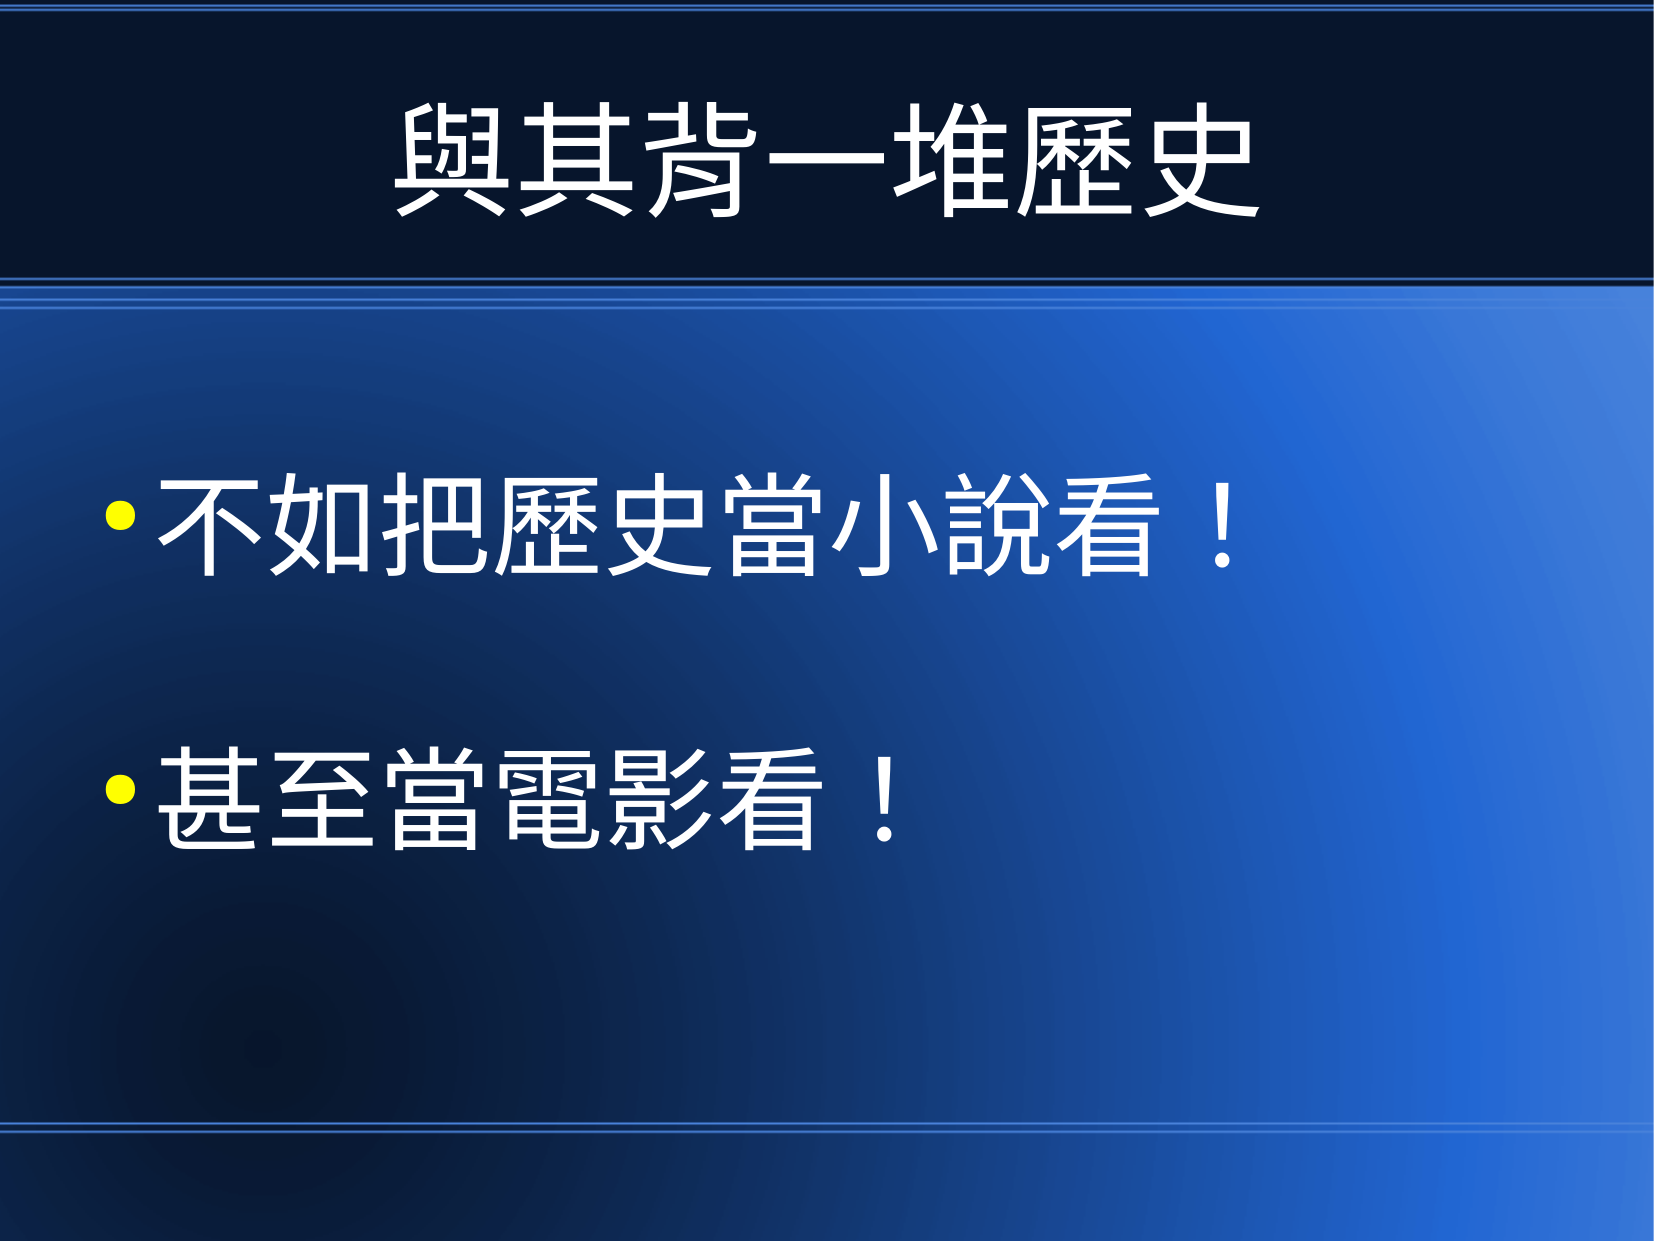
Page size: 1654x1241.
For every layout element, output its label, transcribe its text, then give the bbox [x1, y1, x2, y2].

picture [0, 0, 1654, 1241]
list 不如把歷史當小說看！ 甚至當電影看！ [82, 355, 1571, 1241]
title 與其背一堆歷史 [82, 49, 1571, 257]
